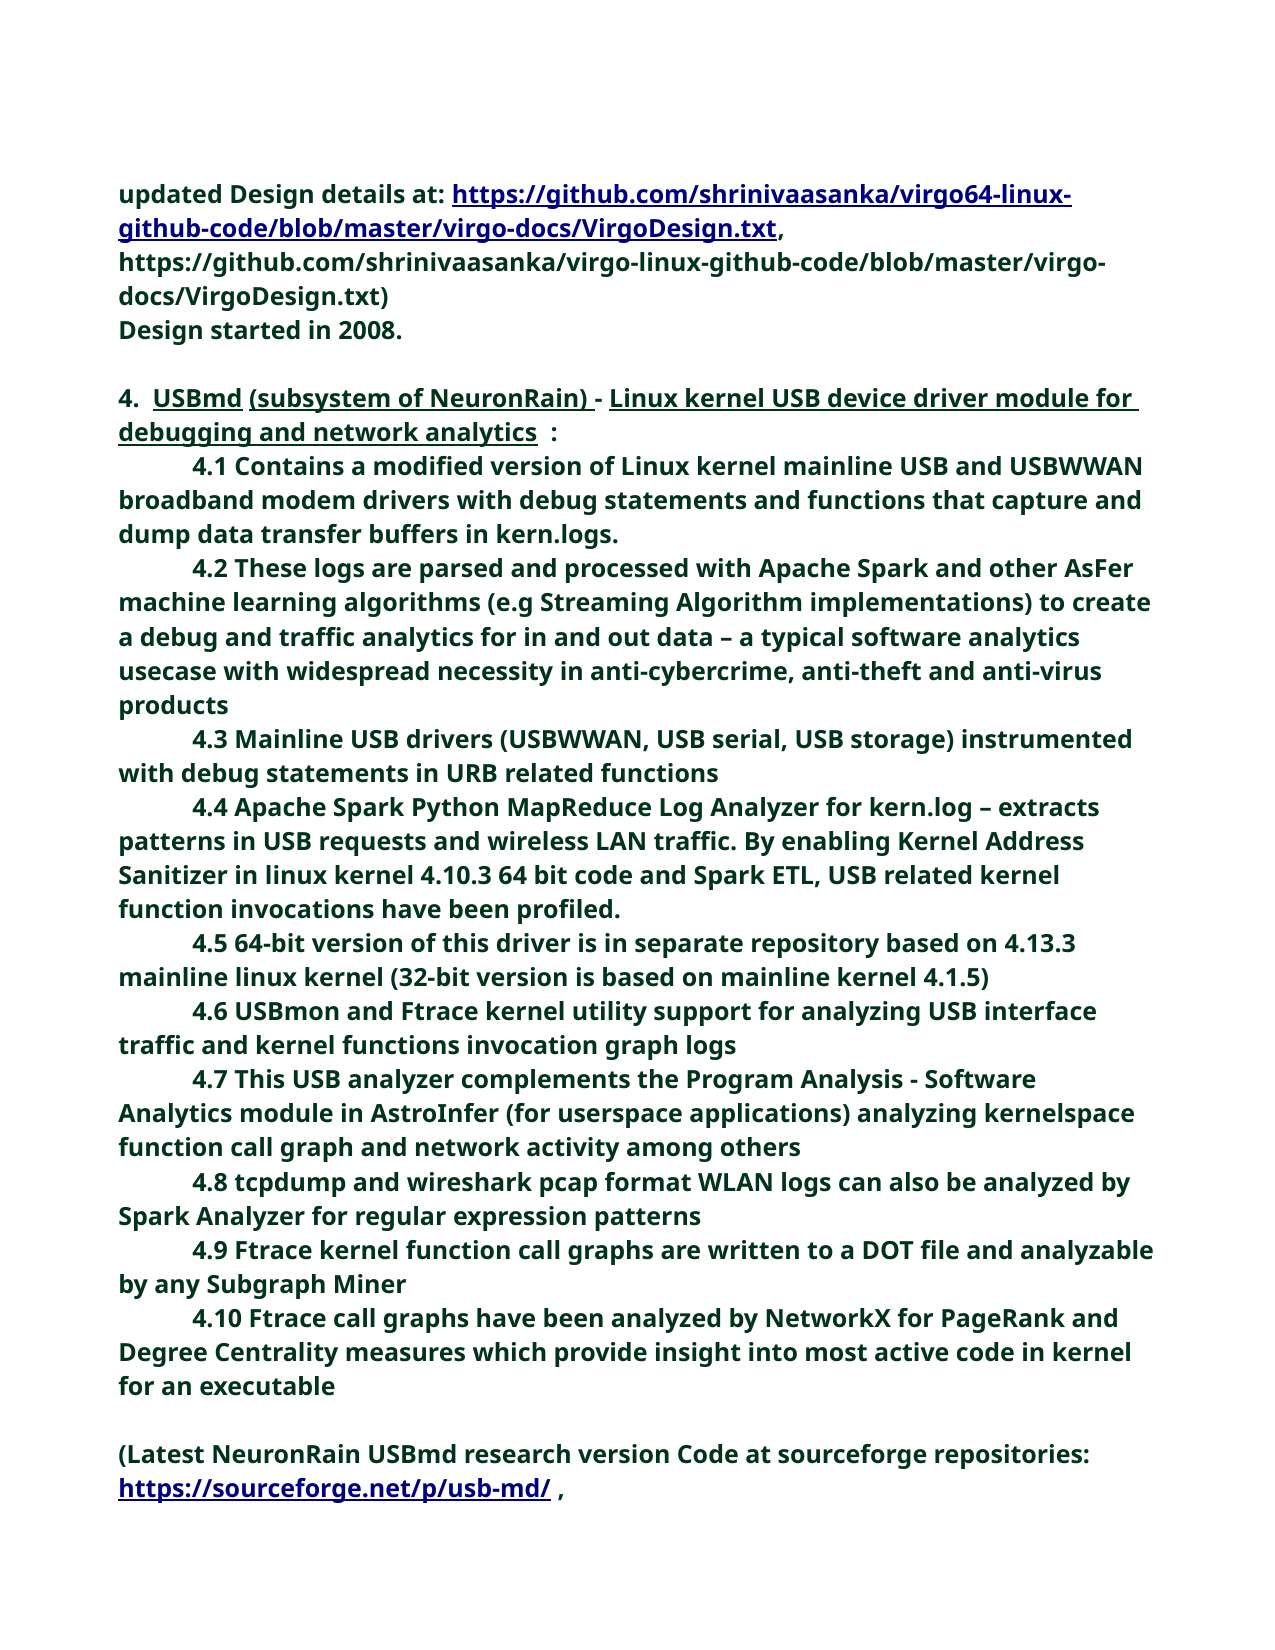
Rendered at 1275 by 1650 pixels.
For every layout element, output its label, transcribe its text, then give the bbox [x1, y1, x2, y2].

text 4.5 64-bit version of this driver is in separate repository based on 4.13.3 mainline linux kernel (32-bit version is based on mainline kernel 4.1.5) [118, 926, 1157, 994]
text 4.1 Contains a modified version of Linux kernel mainline USB and USBWWAN broadband modem drivers with debug statements and functions that capture and dump data transfer buffers in kern.logs. [118, 449, 1157, 551]
text 4.3 Mainline USB drivers (USBWWAN, USB serial, USB storage) instrumented with debug statements in URB related functions [118, 721, 1157, 789]
text 4.6 USBmon and Ftrace kernel utility support for analyzing USB interface traffic and kernel functions invocation graph logs [118, 994, 1157, 1062]
text 4.9 Ftrace kernel function call graphs are written to a DOT file and analyzable by any Subgraph Miner [118, 1232, 1157, 1300]
text (Latest NeuronRain USBmd research version Code at sourceforge repositories: https://sourceforge.net/p/usb-md/ , [118, 1437, 1157, 1505]
text updated Design details at: https://github.com/shrinivaasanka/virgo64-linux-github-code/blob/master/virgo-docs/VirgoDesign.txt, https://github.com/shrinivaasanka/virgo-linux-github-code/blob/master/virgo-docs/VirgoDesign.txt) [118, 176, 1157, 313]
text 4.10 Ftrace call graphs have been analyzed by NetworkX for PageRank and Degree Centrality measures which provide insight into most active code in kernel for an executable [118, 1300, 1157, 1403]
text Design started in 2008. [118, 313, 1157, 347]
text 4.2 These logs are parsed and processed with Apache Spark and other AsFer machine learning algorithms (e.g Streaming Algorithm implementations) to create a debug and traffic analytics for in and out data – a typical software analytics usecase with widespread necessity in anti-cybercrime, anti-theft and anti-virus products [118, 551, 1157, 721]
text 4.4 Apache Spark Python MapReduce Log Analyzer for kern.log – extracts patterns in USB requests and wireless LAN traffic. By enabling Kernel Address Sanitizer in linux kernel 4.10.3 64 bit code and Spark ETL, USB related kernel function invocations have been profiled. [118, 789, 1157, 926]
text 4.7 This USB analyzer complements the Program Analysis - Software Analytics module in AstroInfer (for userspace applications) analyzing kernelspace function call graph and network activity among others [118, 1062, 1157, 1164]
text 4. USBmd (subsystem of NeuronRain) - Linux kernel USB device driver module for debugging and network analytics : [118, 381, 1157, 449]
text 4.8 tcpdump and wireshark pcap format WLAN logs can also be analyzed by Spark Analyzer for regular expression patterns [118, 1164, 1157, 1232]
